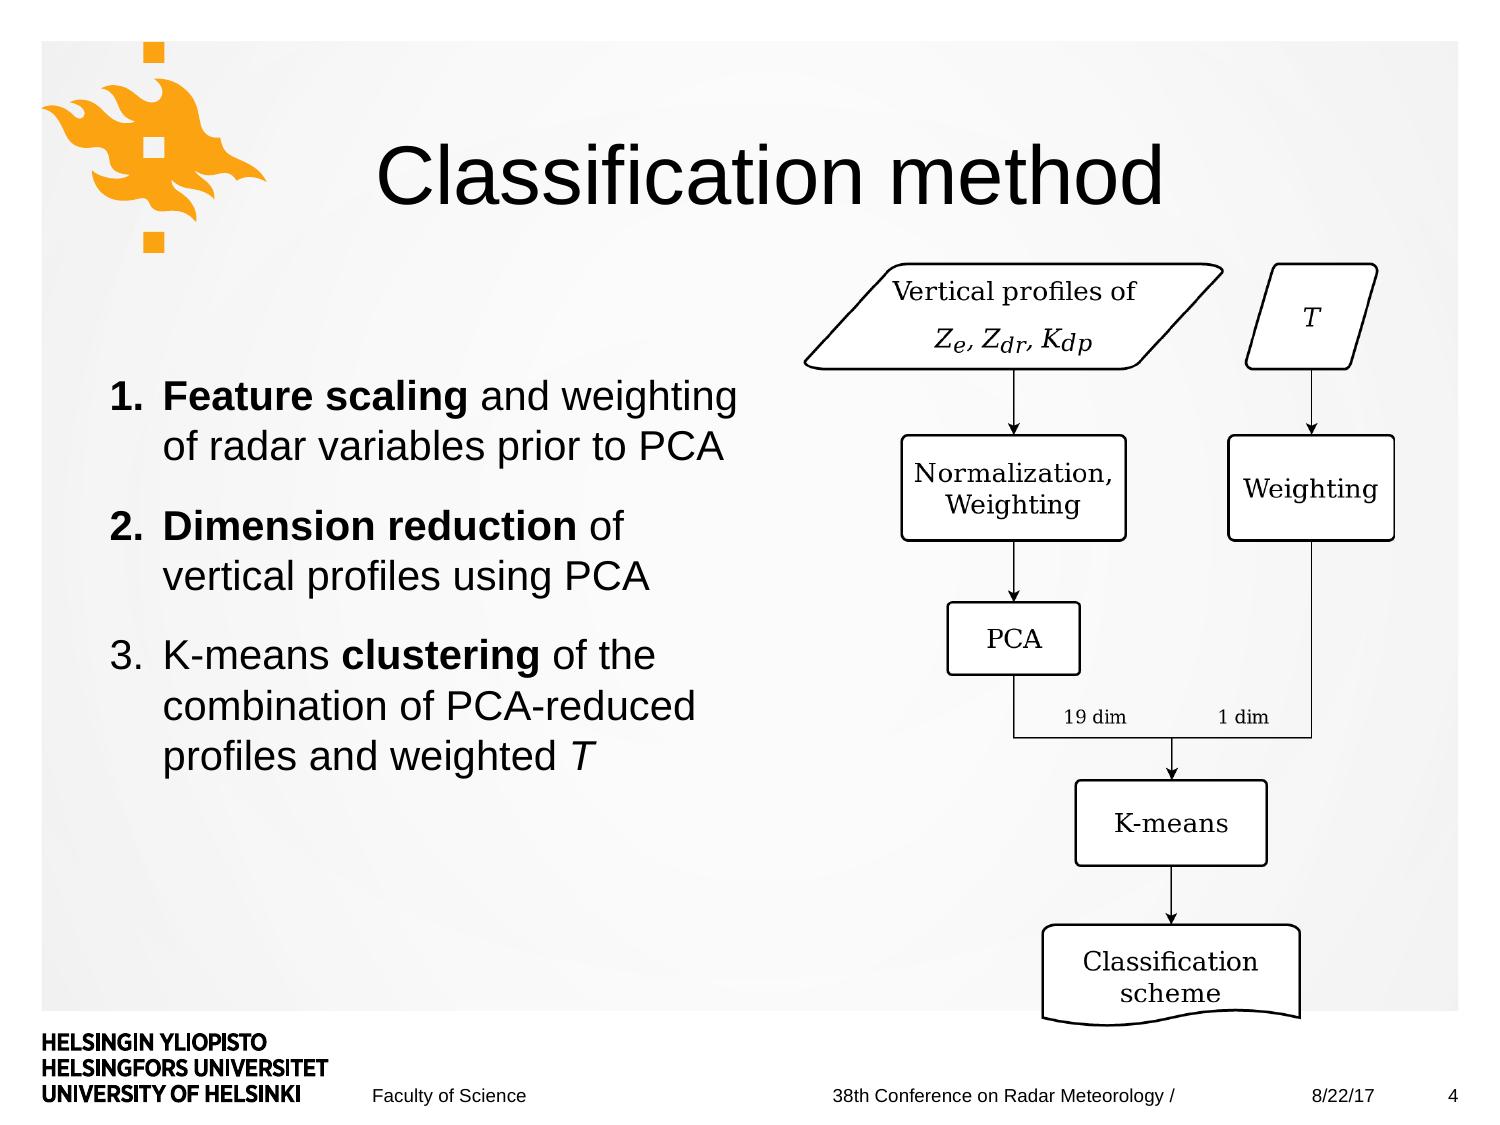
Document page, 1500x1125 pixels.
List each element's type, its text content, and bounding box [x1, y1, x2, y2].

picture [41, 41, 1459, 1028]
list Feature scaling and weighting of radar variables prior to PCA Dimension reduction of vertical profiles using PCA K-means clustering of the combination of PCA-reduced profiles and weighted T [76, 361, 768, 1000]
picture [144, 137, 164, 158]
title Classification method [360, 113, 1447, 319]
